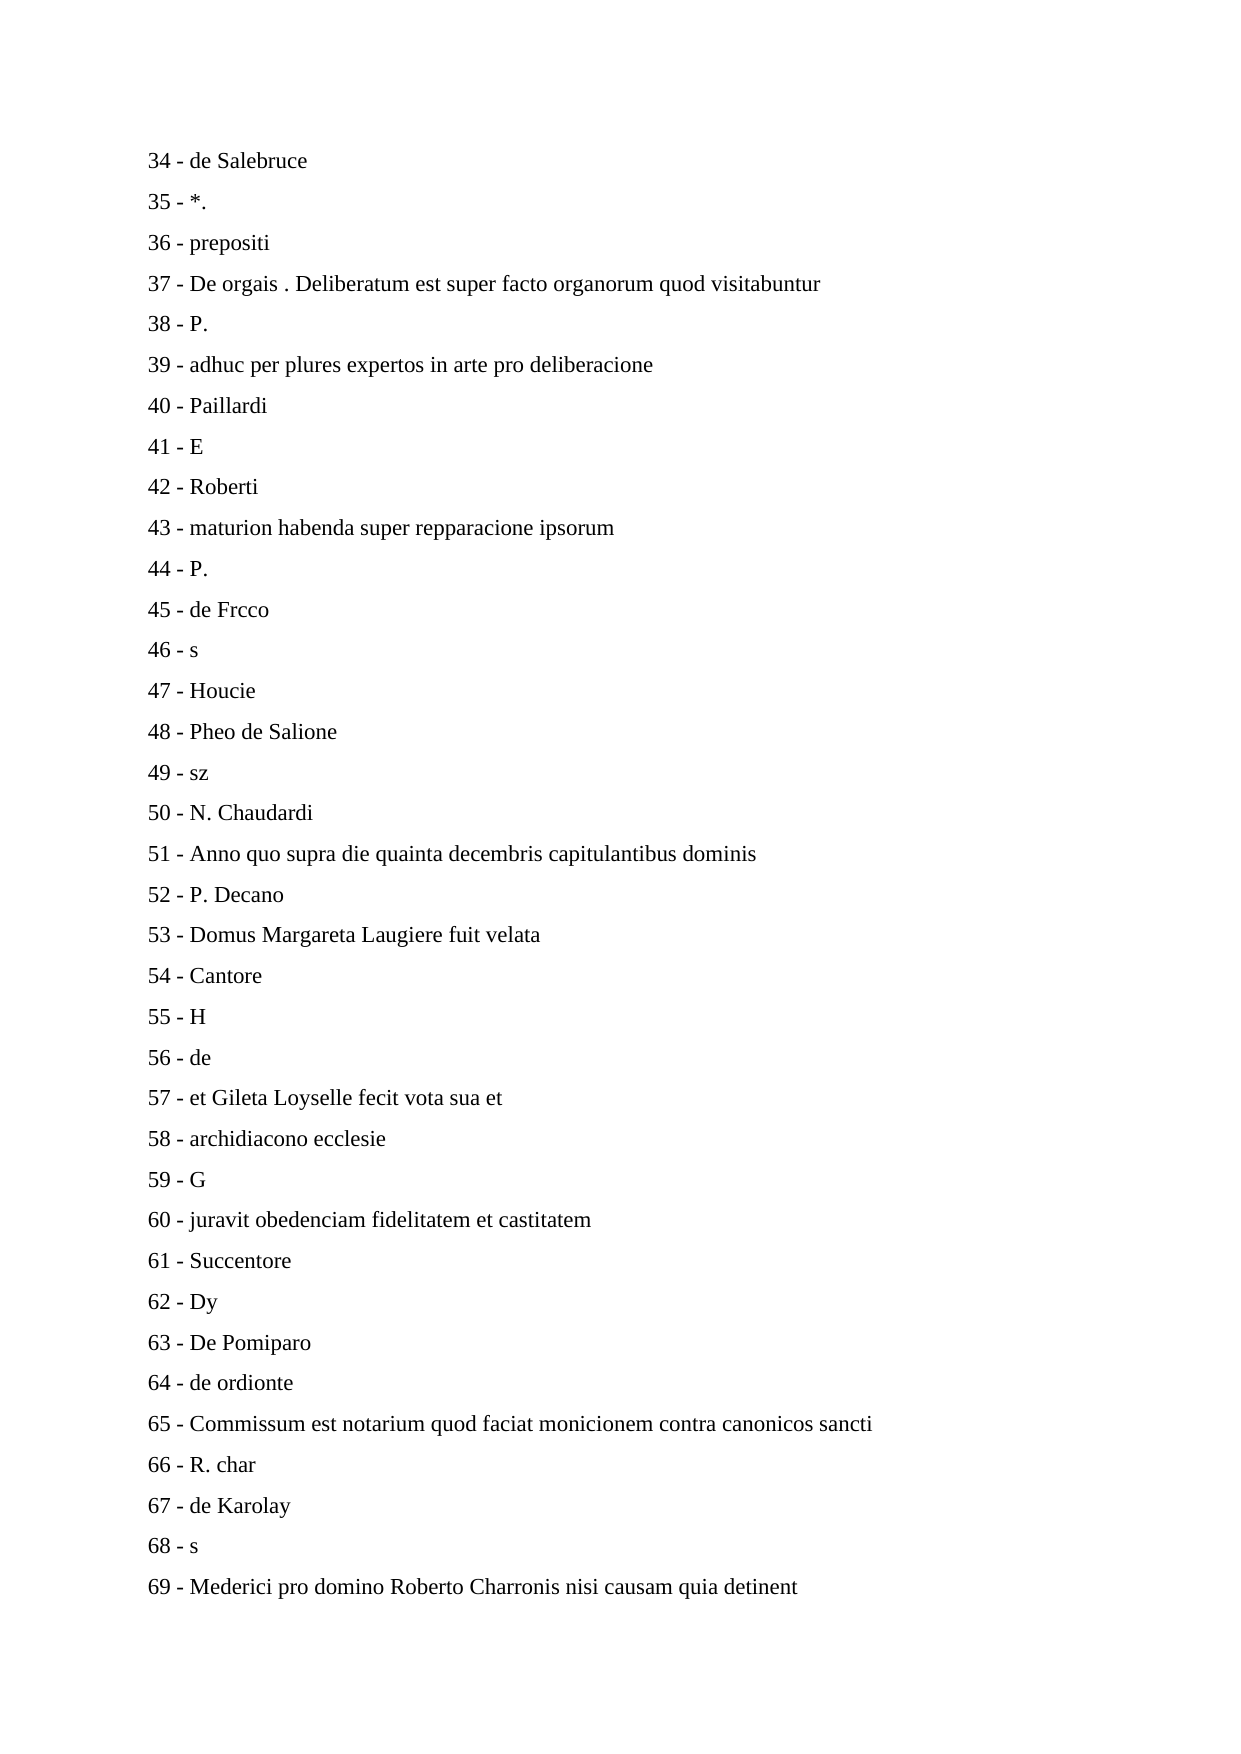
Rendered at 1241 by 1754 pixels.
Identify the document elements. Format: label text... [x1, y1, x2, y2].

text 46 - s [148, 636, 1093, 663]
text 58 - archidiacono ecclesie [148, 1125, 1093, 1151]
text 44 - P. [148, 555, 1093, 581]
text 49 - sz [148, 758, 1093, 785]
text 55 - H [148, 1003, 1093, 1029]
text 48 - Pheo de Salione [148, 718, 1093, 744]
text 52 - P. Decano [148, 881, 1093, 907]
text 65 - Commissum est notarium quod faciat monicionem contra canonicos sancti [148, 1410, 1093, 1437]
text 63 - De Pomiparo [148, 1329, 1093, 1355]
text 40 - Paillardi [148, 392, 1093, 418]
text 39 - adhuc per plures expertos in arte pro deliberacione [148, 351, 1093, 378]
text 66 - R. char [148, 1451, 1093, 1477]
text 51 - Anno quo supra die quainta decembris capitulantibus dominis [148, 840, 1093, 866]
text 59 - G [148, 1166, 1093, 1192]
text 68 - s [148, 1532, 1093, 1559]
text 64 - de ordionte [148, 1369, 1093, 1396]
text 47 - Houcie [148, 677, 1093, 703]
text 36 - prepositi [148, 229, 1093, 255]
text 34 - de Salebruce [148, 148, 1093, 174]
text 54 - Cantore [148, 962, 1093, 988]
text 61 - Succentore [148, 1247, 1093, 1274]
text 60 - juravit obedenciam fidelitatem et castitatem [148, 1207, 1093, 1233]
text 37 - De orgais . Deliberatum est super facto organorum quod visitabuntur [148, 270, 1093, 296]
text 42 - Roberti [148, 473, 1093, 500]
text 62 - Dy [148, 1288, 1093, 1314]
text 38 - P. [148, 311, 1093, 337]
text 50 - N. Chaudardi [148, 799, 1093, 826]
text 57 - et Gileta Loyselle fecit vota sua et [148, 1084, 1093, 1111]
text 56 - de [148, 1044, 1093, 1070]
text 69 - Mederici pro domino Roberto Charronis nisi causam quia detinent [148, 1573, 1093, 1599]
text 53 - Domus Margareta Laugiere fuit velata [148, 921, 1093, 948]
text 45 - de Frcco [148, 596, 1093, 622]
text 67 - de Karolay [148, 1492, 1093, 1518]
text 35 - *. [148, 188, 1093, 215]
text 43 - maturion habenda super repparacione ipsorum [148, 514, 1093, 541]
text 41 - E [148, 433, 1093, 459]
